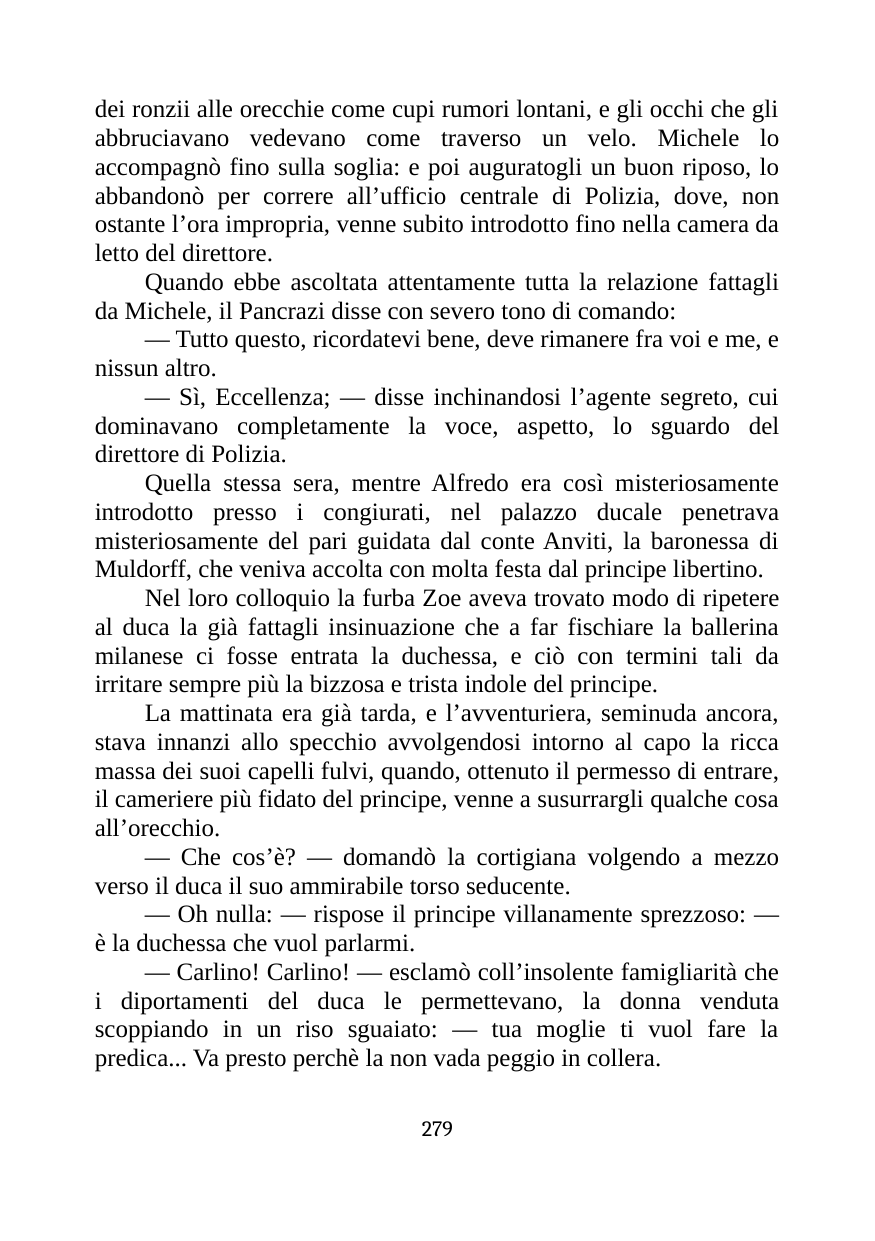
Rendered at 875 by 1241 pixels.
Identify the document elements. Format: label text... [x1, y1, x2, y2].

text Quando ebbe ascoltata attentamente tutta la relazione fattagli da Michele, il Pancrazi disse con severo tono di comando: [94, 267, 779, 324]
text Nel loro colloquio la furba Zoe aveva trovato modo di ripetere al duca la già fattagli insinuazione che a far fischiare la ballerina milanese ci fosse entrata la duchessa, e ciò con termini tali da irritare sempre più la bizzosa e trista indole del principe. [94, 583, 779, 698]
text — Carlino! Carlino! — esclamò coll’insolente famigliarità che i diportamenti del duca le permettevano, la donna venduta scoppiando in un riso sguaiato: — tua moglie ti vuol fare la predica... Va presto perchè la non vada peggio in collera. [94, 957, 779, 1072]
text — Sì, Eccellenza; — disse inchinandosi l’agente segreto, cui dominavano completamente la voce, aspetto, lo sguardo del direttore di Polizia. [94, 382, 779, 468]
text dei ronzii alle orecchie come cupi rumori lontani, e gli occhi che gli abbruciavano vedevano come traverso un velo. Michele lo accompagnò fino sulla soglia: e poi auguratogli un buon riposo, lo abbandonò per correre all’ufficio centrale di Polizia, dove, non ostante l’ora impropria, venne subito introdotto fino nella camera da letto del direttore. [94, 94, 779, 267]
text La mattinata era già tarda, e l’avventuriera, seminuda ancora, stava innanzi allo specchio avvolgendosi intorno al capo la ricca massa dei suoi capelli fulvi, quando, ottenuto il permesso di entrare, il cameriere più fidato del principe, venne a susurrargli qualche cosa all’orecchio. [94, 698, 779, 842]
text — Tutto questo, ricordatevi bene, deve rimanere fra voi e me, e nissun altro. [94, 324, 779, 382]
text — Che cos’è? — domandò la cortigiana volgendo a mezzo verso il duca il suo ammirabile torso seducente. [94, 842, 779, 899]
text Quella stessa sera, mentre Alfredo era così misteriosamente introdotto presso i congiurati, nel palazzo ducale penetrava misteriosamente del pari guidata dal conte Anviti, la baronessa di Muldorff, che veniva accolta con molta festa dal principe libertino. [94, 468, 779, 583]
text — Oh nulla: — rispose il principe villanamente sprezzoso: — è la duchessa che vuol parlarmi. [94, 899, 779, 957]
